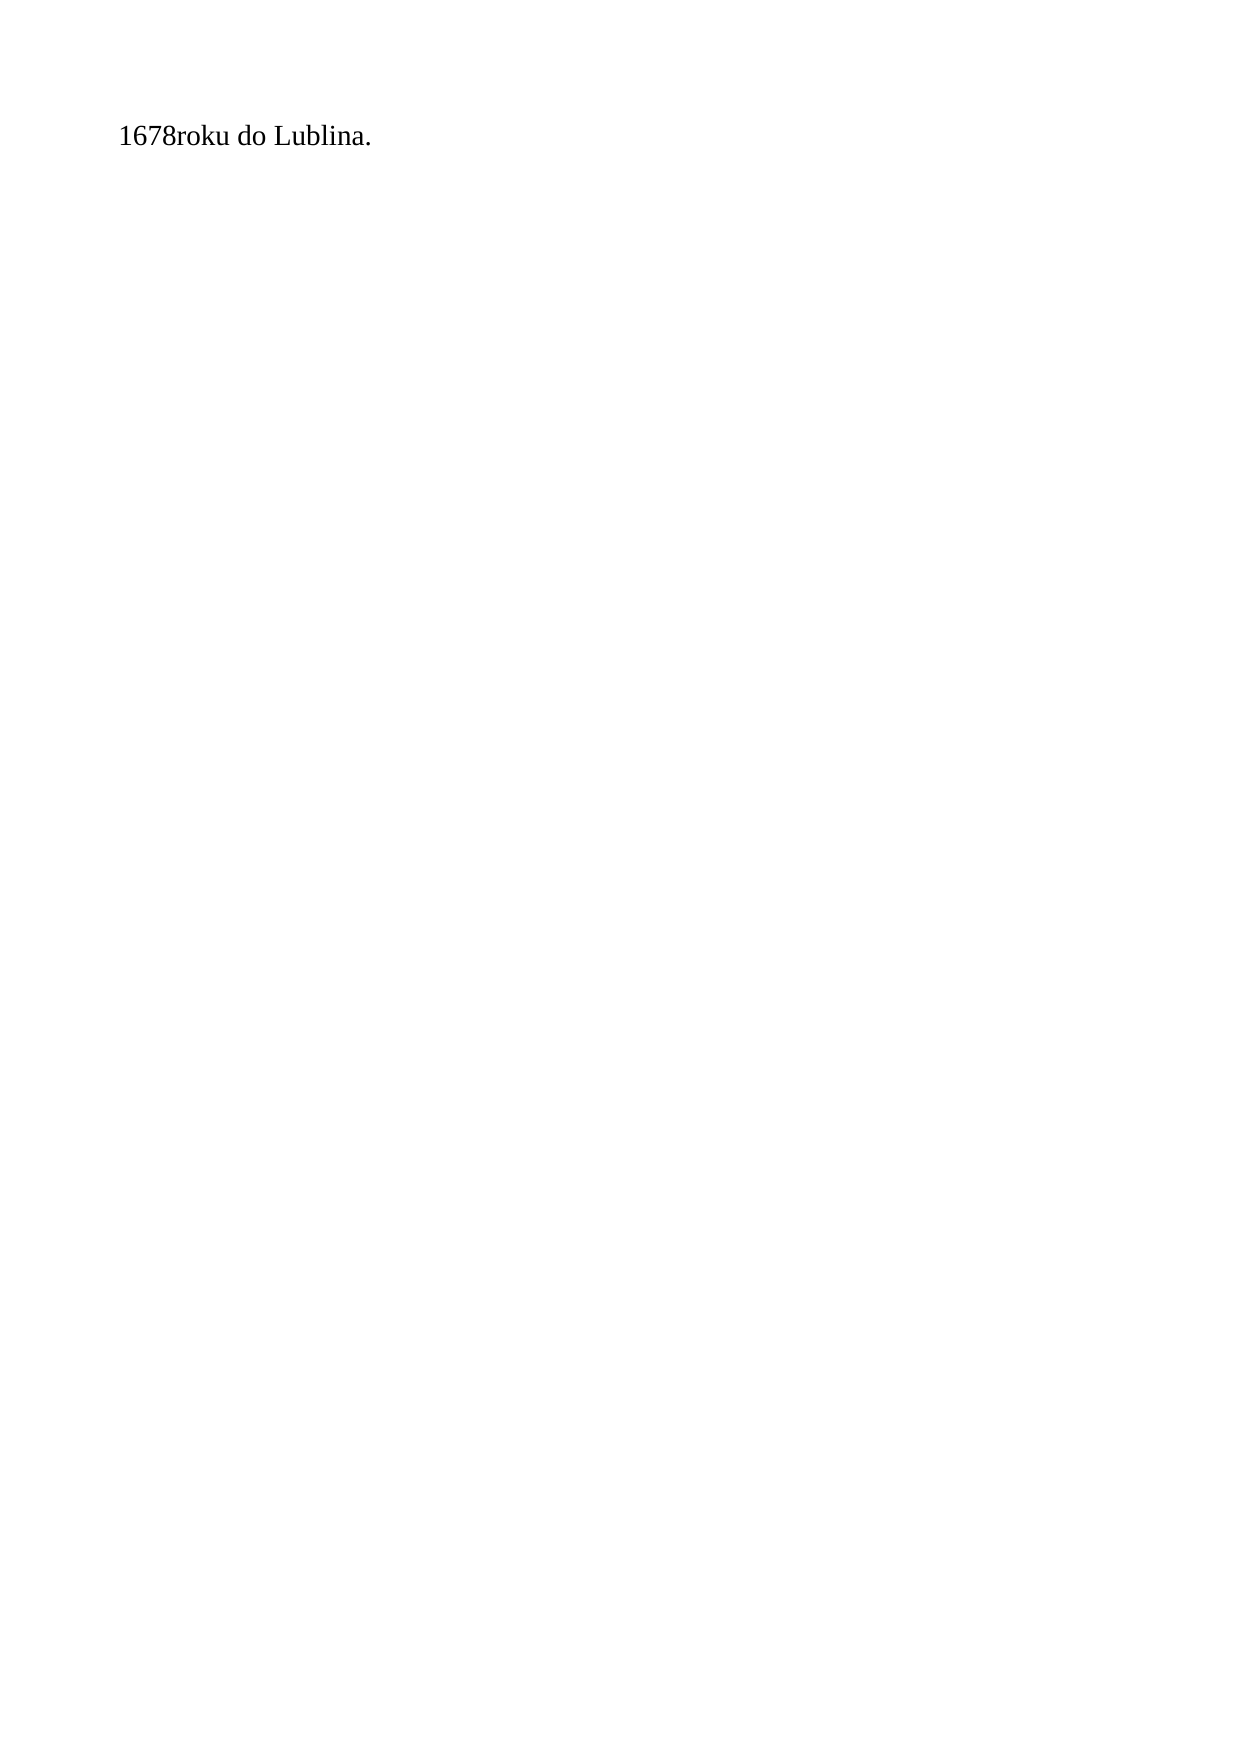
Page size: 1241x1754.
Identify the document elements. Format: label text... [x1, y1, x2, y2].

text 1678roku do Lublina. [118, 118, 1122, 152]
